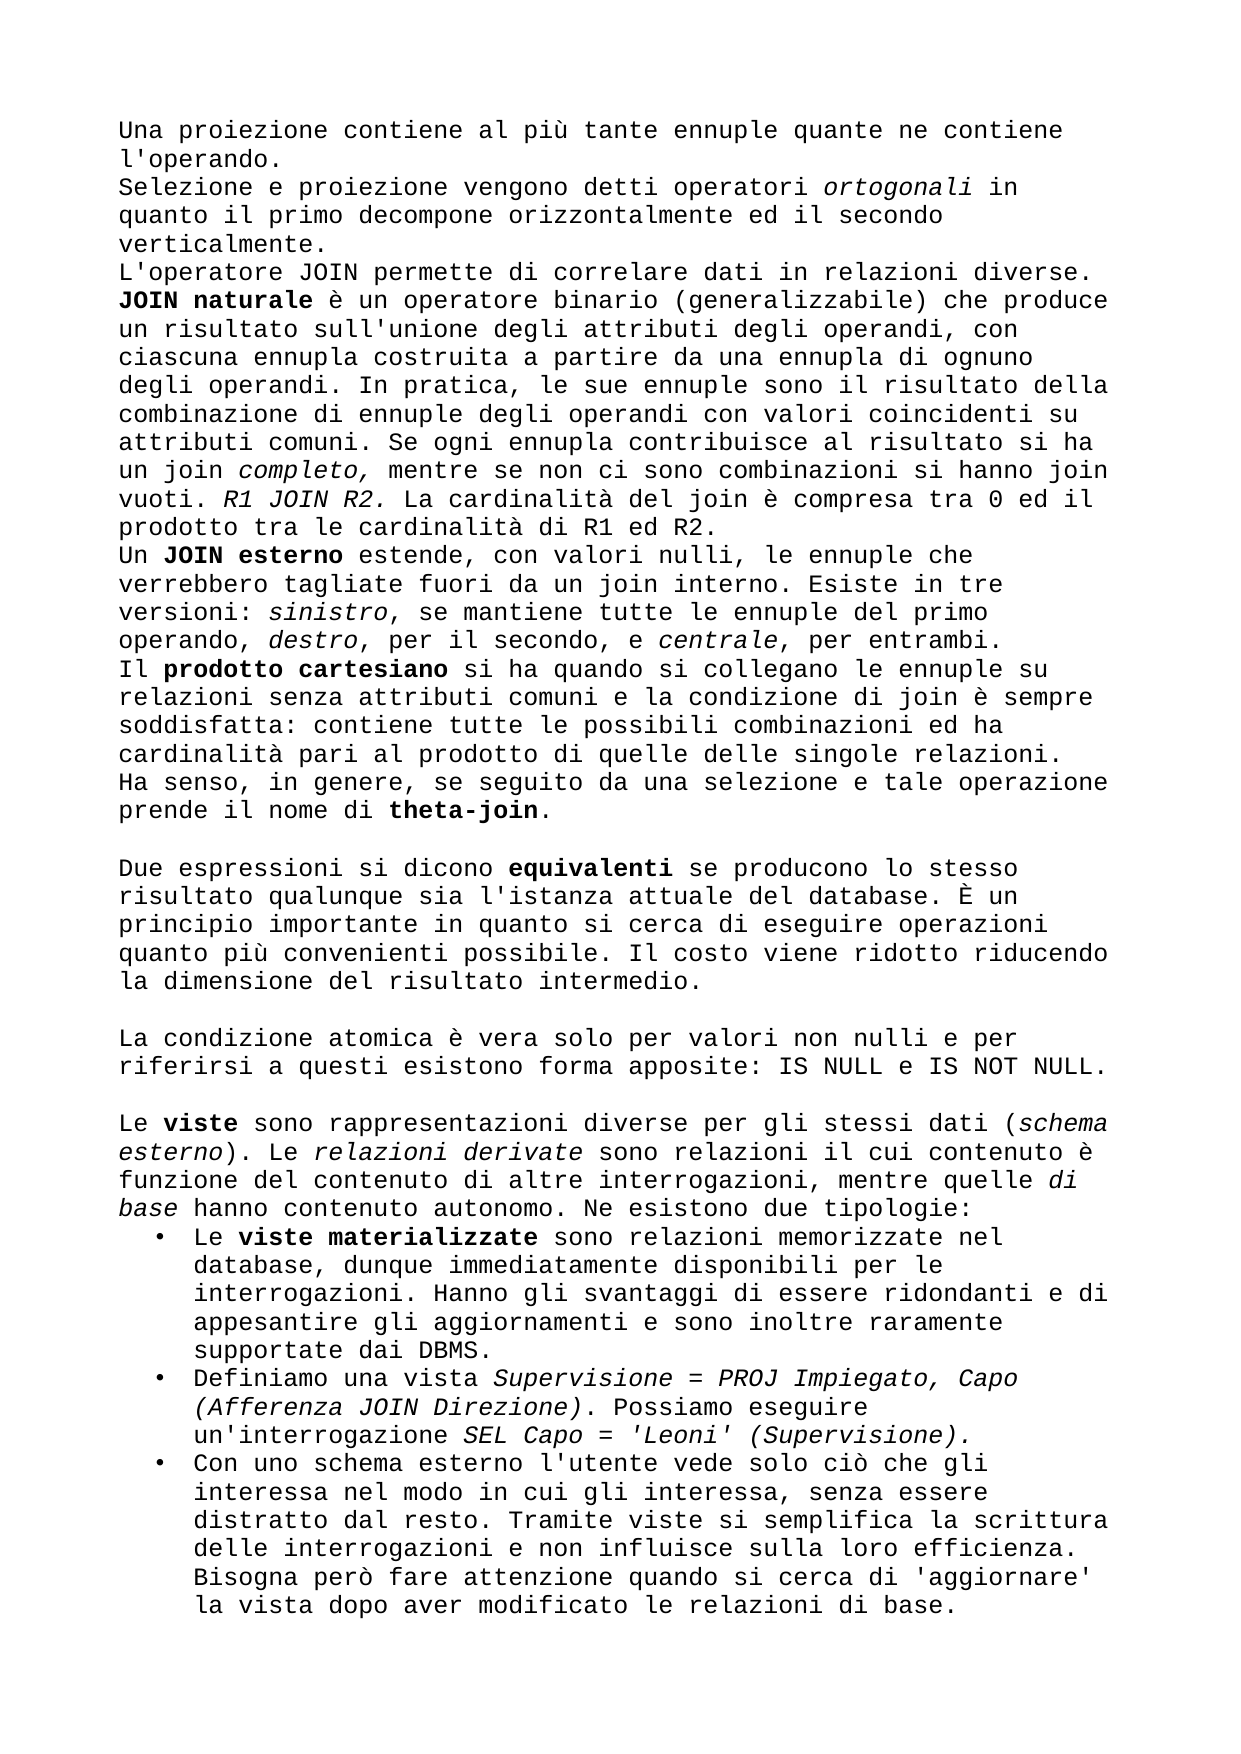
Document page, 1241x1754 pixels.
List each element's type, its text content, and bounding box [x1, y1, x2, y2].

list Le viste materializzate sono relazioni memorizzate nel database, dunque immediatamente disponibili per le interrogazioni. Hanno gli svantaggi di essere ridondanti e di appesantire gli aggiornamenti e sono inoltre raramente supportate dai DBMS. [156, 1224, 1122, 1366]
list Definiamo una vista Supervisione = PROJ Impiegato, Capo (Afferenza JOIN Direzione). Possiamo eseguire un'interrogazione SEL Capo = 'Leoni' (Supervisione). [156, 1366, 1122, 1451]
text La condizione atomica è vera solo per valori non nulli e per riferirsi a questi esistono forma apposite: IS NULL e IS NOT NULL. [118, 1026, 1122, 1082]
text Ha senso, in genere, se seguito da una selezione e tale operazione prende il nome di theta-join. [118, 770, 1122, 826]
text L'operatore JOIN permette di correlare dati in relazioni diverse. [118, 260, 1122, 288]
text Due espressioni si dicono equivalenti se producono lo stesso risultato qualunque sia l'istanza attuale del database. È un principio importante in quanto si cerca di eseguire operazioni quanto più convenienti possibile. Il costo viene ridotto riducendo la dimensione del risultato intermedio. [118, 855, 1122, 997]
list Con uno schema esterno l'utente vede solo ciò che gli interessa nel modo in cui gli interessa, senza essere distratto dal resto. Tramite viste si semplifica la scrittura delle interrogazioni e non influisce sulla loro efficienza. Bisogna però fare attenzione quando si cerca di 'aggiornare' la vista dopo aver modificato le relazioni di base. [156, 1451, 1122, 1621]
text Un JOIN esterno estende, con valori nulli, le ennuple che verrebbero tagliate fuori da un join interno. Esiste in tre versioni: sinistro, se mantiene tutte le ennuple del primo operando, destro, per il secondo, e centrale, per entrambi. [118, 543, 1122, 656]
text Il prodotto cartesiano si ha quando si collegano le ennuple su relazioni senza attributi comuni e la condizione di join è sempre soddisfatta: contiene tutte le possibili combinazioni ed ha cardinalità pari al prodotto di quelle delle singole relazioni. [118, 656, 1122, 770]
text Selezione e proiezione vengono detti operatori ortogonali in quanto il primo decompone orizzontalmente ed il secondo verticalmente. [118, 175, 1122, 260]
text Una proiezione contiene al più tante ennuple quante ne contiene l'operando. [118, 118, 1122, 175]
text Le viste sono rappresentazioni diverse per gli stessi dati (schema esterno). Le relazioni derivate sono relazioni il cui contenuto è funzione del contenuto di altre interrogazioni, mentre quelle di base hanno contenuto autonomo. Ne esistono due tipologie: [118, 1111, 1122, 1224]
text JOIN naturale è un operatore binario (generalizzabile) che produce un risultato sull'unione degli attributi degli operandi, con ciascuna ennupla costruita a partire da una ennupla di ognuno degli operandi. In pratica, le sue ennuple sono il risultato della combinazione di ennuple degli operandi con valori coincidenti su attributi comuni. Se ogni ennupla contribuisce al risultato si ha un join completo, mentre se non ci sono combinazioni si hanno join vuoti. R1 JOIN R2. La cardinalità del join è compresa tra 0 ed il prodotto tra le cardinalità di R1 ed R2. [118, 288, 1122, 543]
